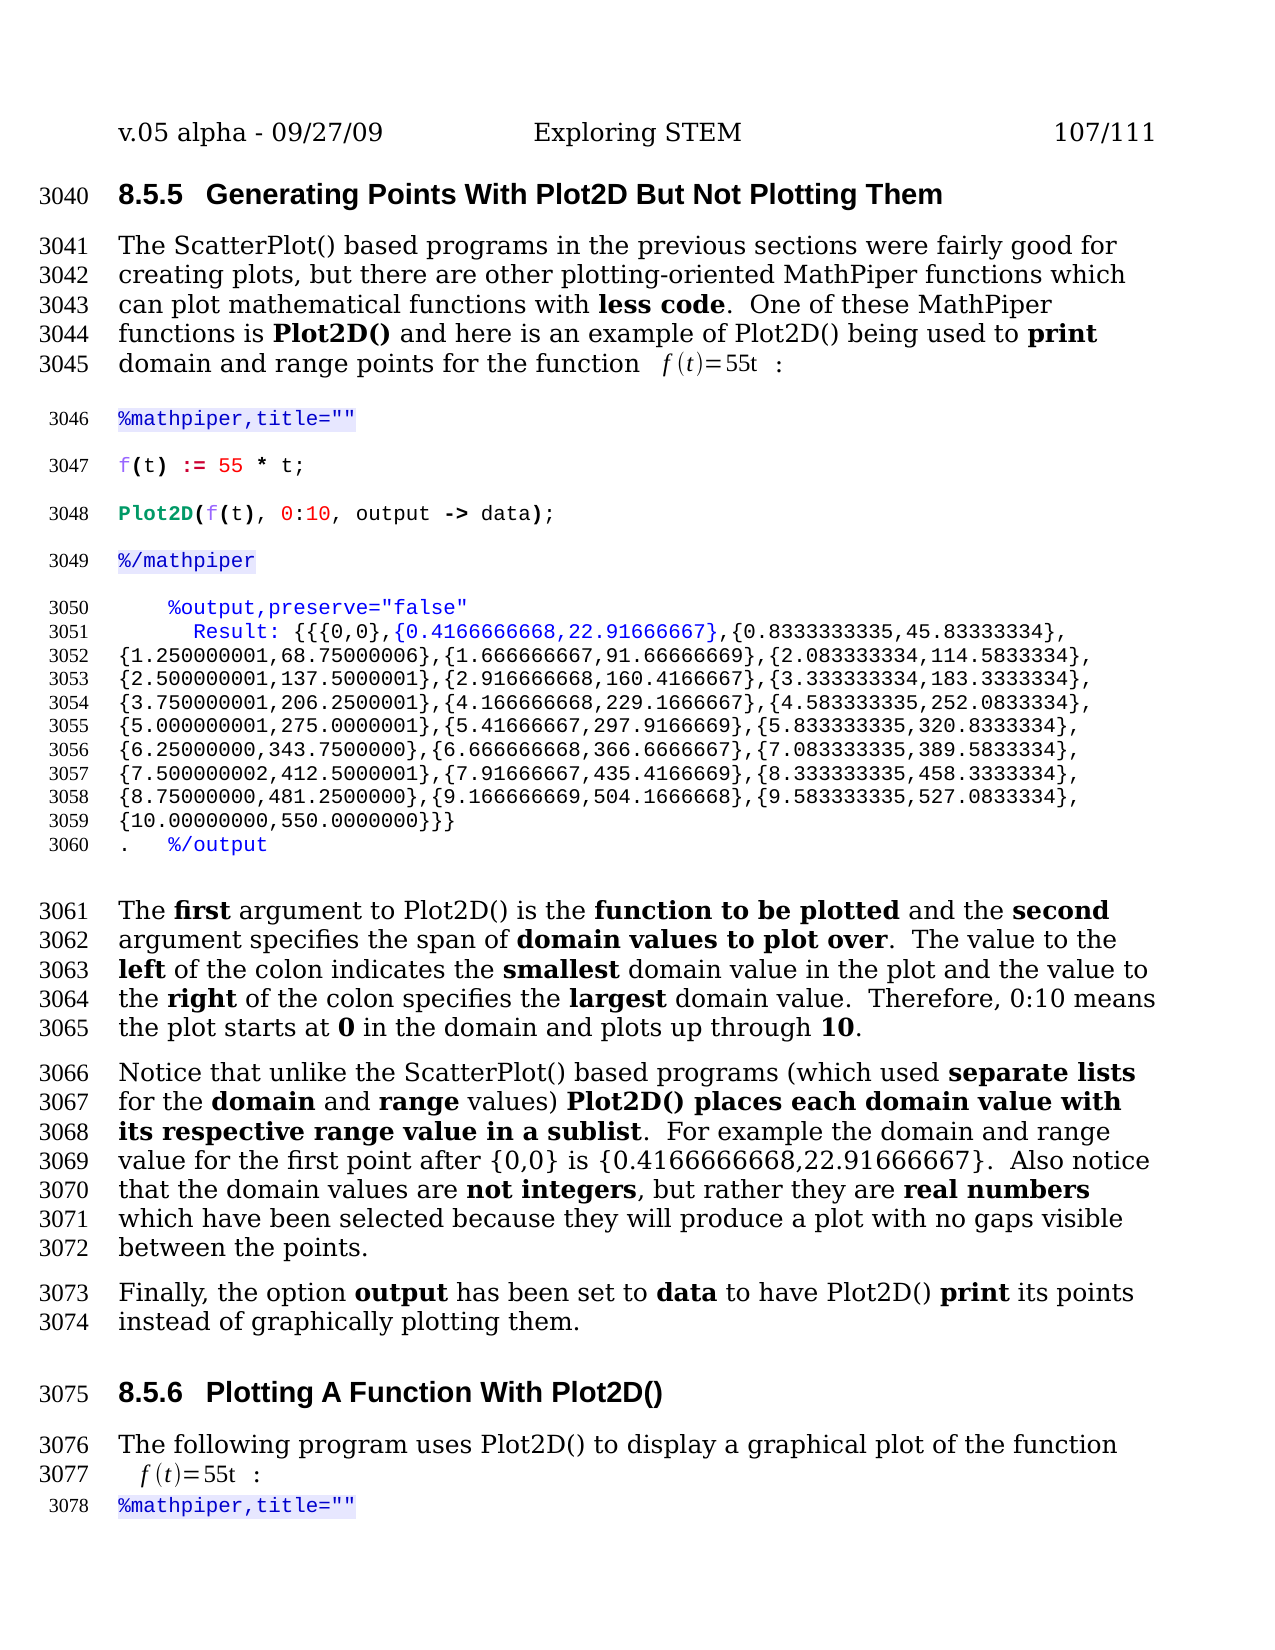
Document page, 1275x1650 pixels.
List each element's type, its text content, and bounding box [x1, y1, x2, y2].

text f(t) := 55 * t; [118, 455, 1157, 479]
text %output,preserve="false" [118, 597, 1157, 621]
text %mathpiper,title="" [118, 408, 1157, 432]
text Notice that unlike the ScatterPlot() based programs (which used separate lists for the domain and range values) Plot2D() places each domain value with its respective range value in a sublist. For example the domain and range value for the first point after {0,0} is {0.4166666668,22.91666667}. Also notice that the domain values are not integers, but rather they are real numbers which have been selected because they will produce a plot with no gaps visible between the points. [118, 1058, 1157, 1263]
text The ScatterPlot() based programs in the previous sections were fairly good for creating plots, but there are other plotting-oriented MathPiper functions which can plot mathematical functions with less code. One of these MathPiper functions is Plot2D() and here is an example of Plot2D() being used to print domain and range points for the function: [118, 231, 1157, 378]
text Finally, the option output has been set to data to have Plot2D() print its points instead of graphically plotting them. [118, 1278, 1157, 1336]
text Plot2D(f(t), 0:10, output -> data); [118, 503, 1157, 526]
text The first argument to Plot2D() is the function to be plotted and the second argument specifies the span of domain values to plot over. The value to the left of the colon indicates the smallest domain value in the plot and the value to the right of the colon specifies the largest domain value. Therefore, 0:10 means the plot starts at 0 in the domain and plots up through 10. [118, 896, 1157, 1043]
subtitle Plotting A Function With Plot2D() [118, 1375, 1157, 1409]
text The following program uses Plot2D() to display a graphical plot of the function: [118, 1430, 1157, 1489]
subtitle Generating Points With Plot2D But Not Plotting Them [118, 177, 1157, 210]
text %mathpiper,title="" [118, 1495, 1157, 1519]
text . %/output [118, 834, 1157, 857]
text %/mathpiper [118, 550, 1157, 574]
text Result: {{{0,0},{0.4166666668,22.91666667},{0.8333333335,45.83333334},{1.250000001,68.75000006},{1.666666667,91.66666669},{2.083333334,114.5833334},{2.500000001,137.5000001},{2.916666668,160.4166667},{3.333333334,183.3333334},{3.750000001,206.2500001},{4.166666668,229.1666667},{4.583333335,252.0833334},{5.000000001,275.0000001},{5.41666667,297.9166669},{5.833333335,320.8333334},{6.25000000,343.7500000},{6.666666668,366.6666667},{7.083333335,389.5833334},{7.500000002,412.5000001},{7.91666667,435.4166669},{8.333333335,458.3333334},{8.75000000,481.2500000},{9.166666669,504.1666668},{9.583333335,527.0833334},{10.00000000,550.0000000}}} [118, 621, 1157, 834]
